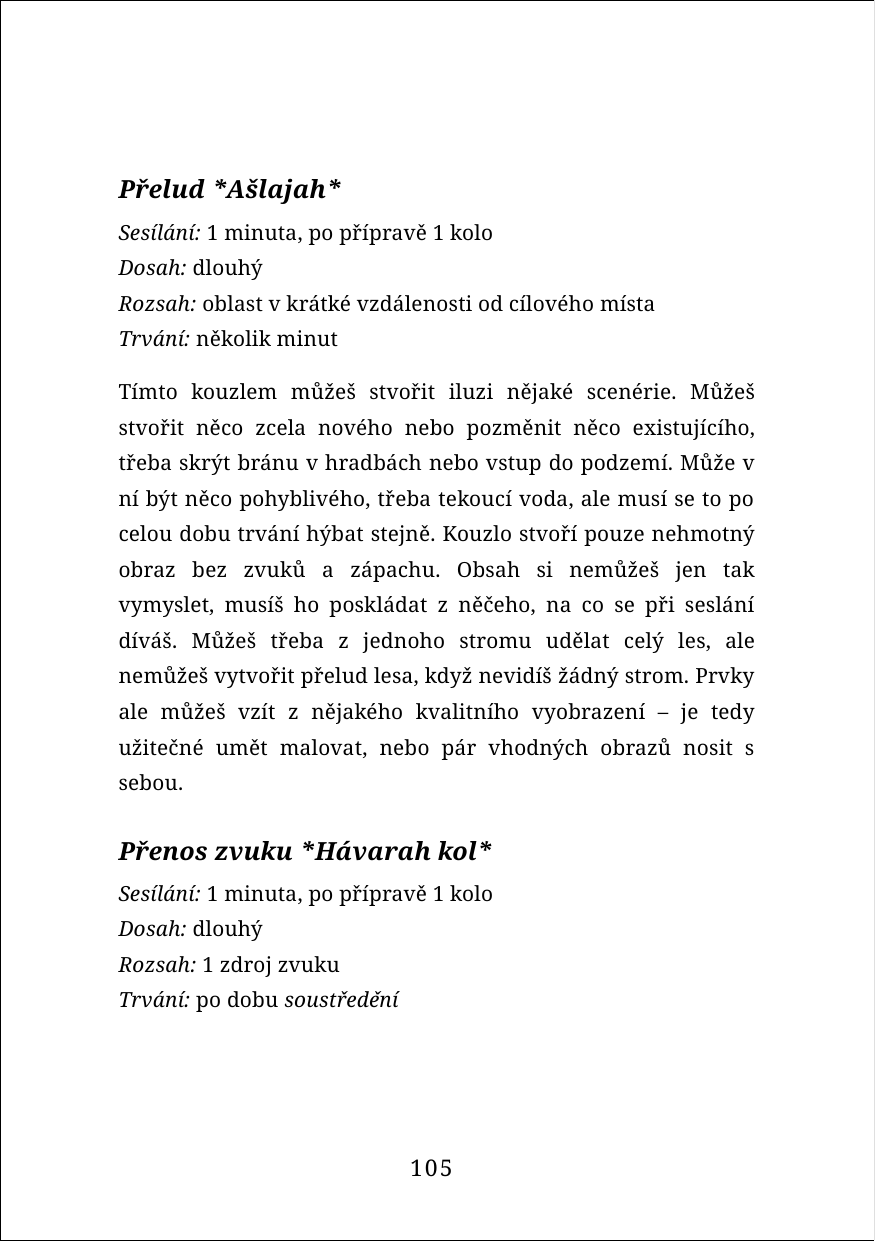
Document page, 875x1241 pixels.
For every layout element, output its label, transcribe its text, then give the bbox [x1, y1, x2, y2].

text Tímto kouzlem můžeš stvořit iluzi nějaké scenérie. Můžeš stvořit něco zcela nového nebo pozměnit něco existujícího, třeba skrýt bránu v hradbách nebo vstup do podzemí. Může v ní být něco pohyblivého, třeba tekoucí voda, ale musí se to po celou dobu trvání hýbat stejně. Kouzlo stvoří pouze nehmotný obraz bez zvuků a zápachu. Obsah si nemůžeš jen tak vymyslet, musíš ho poskládat z něčeho, na co se při seslání díváš. Můžeš třeba z jednoho stromu udělat celý les, ale nemůžeš vytvořit přelud lesa, když nevidíš žádný strom. Prvky ale můžeš vzít z nějakého kvalitního vyobrazení – je tedy užitečné umět malovat, nebo pár vhodných obrazů nosit s sebou. [118, 377, 756, 797]
text Sesílání: 1 minuta, po přípravě 1 kolo Dosah: dlouhý Rozsah: 1 zdroj zvuku Trvání: po dobu soustředění [118, 879, 756, 1014]
text Sesílání: 1 minuta, po přípravě 1 kolo Dosah: dlouhý Rozsah: oblast v krátké vzdálenosti od cílového místa Trvání: několik minut [118, 218, 756, 353]
subtitle Přenos zvuku *Hávarah kol* [118, 833, 756, 867]
subtitle Přelud *Ašlajah* [118, 172, 756, 206]
